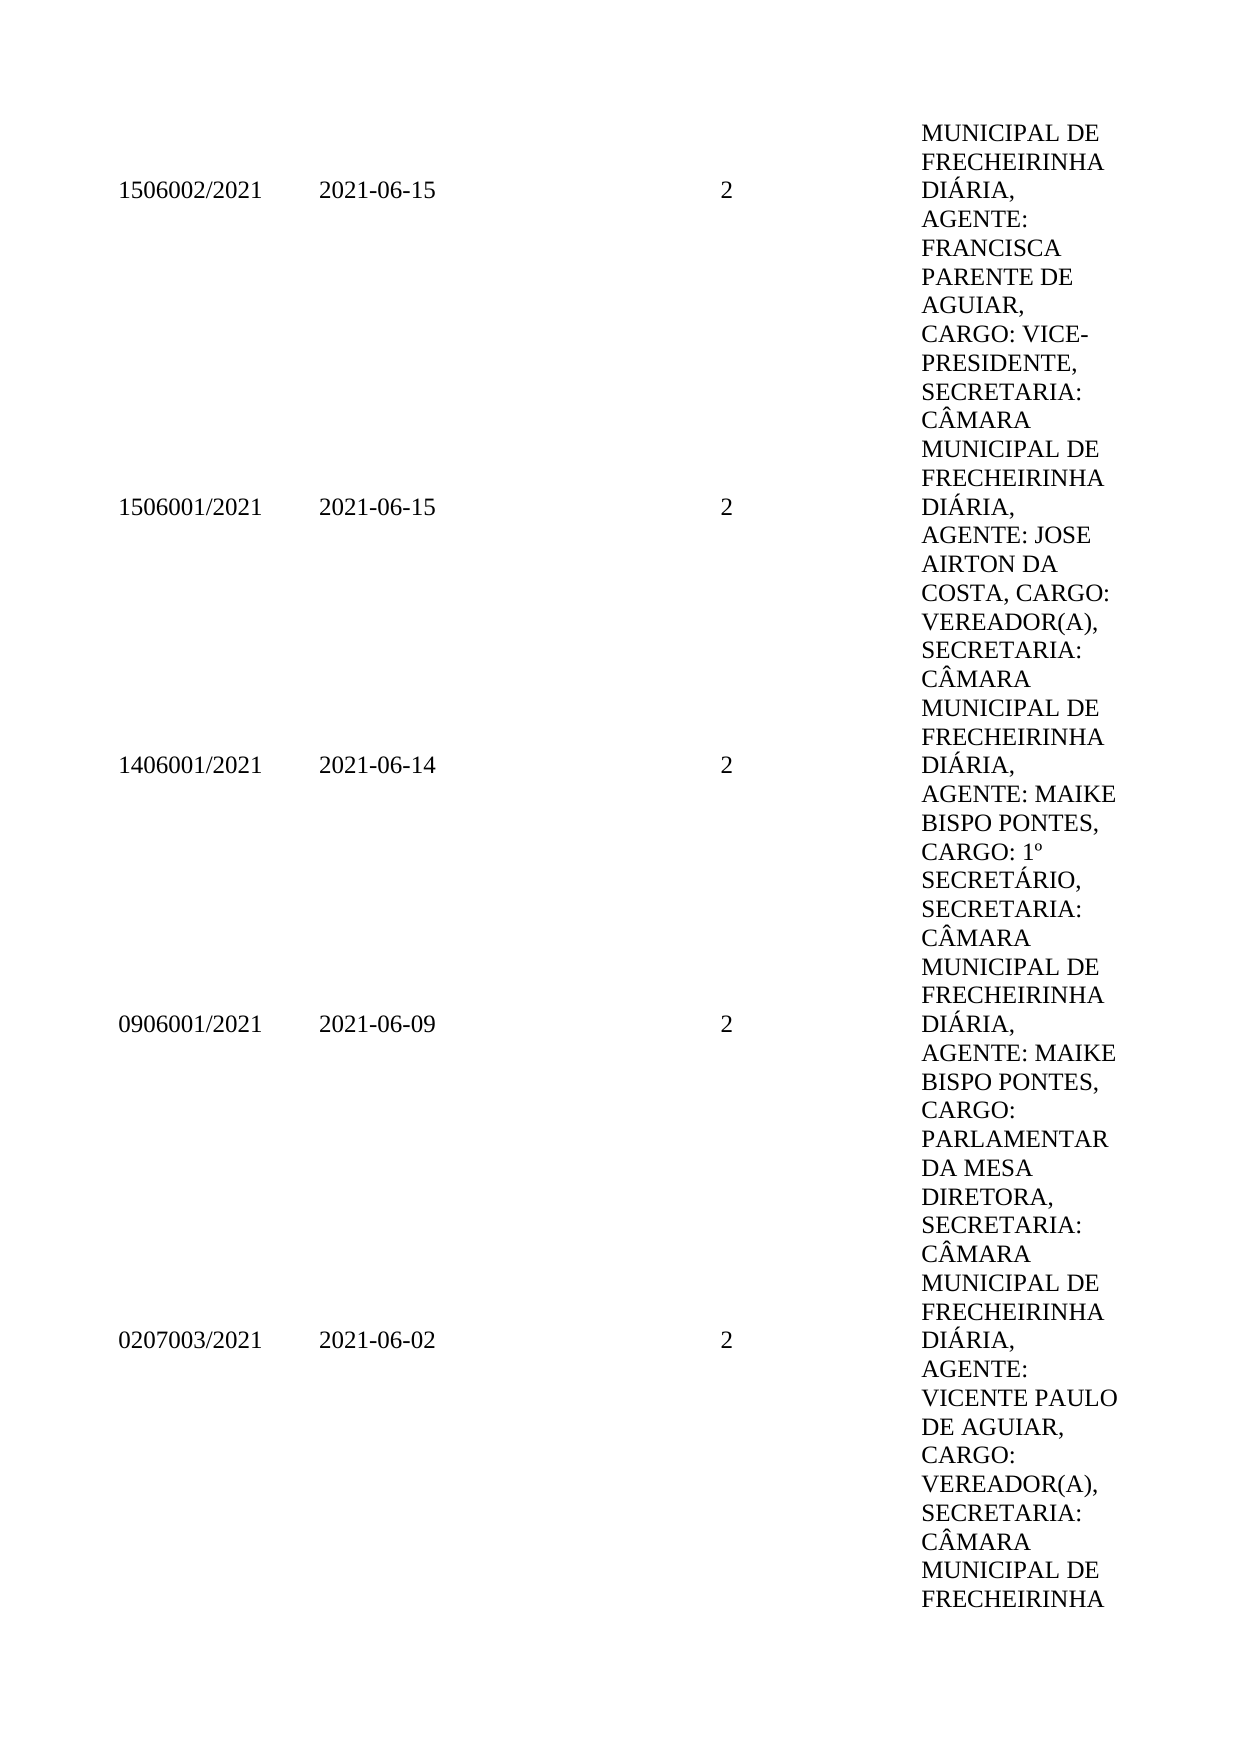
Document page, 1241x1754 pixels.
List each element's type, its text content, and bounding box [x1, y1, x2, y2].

table_cell 2021-06-02 [319, 1326, 519, 1613]
table_cell 2021-06-09 [319, 1009, 519, 1326]
table_cell 2 [720, 176, 921, 492]
table_cell 2021-06-14 [319, 751, 519, 1009]
table_cell 1406001/2021 [118, 751, 319, 1009]
table_cell [520, 176, 720, 492]
table_cell DIÁRIA, AGENTE: JOSE AIRTON DA COSTA, CARGO: VEREADOR(A), SECRETARIA: CÂMARA MUNICIPAL DE FRECHEIRINHA [921, 492, 1122, 751]
table_cell 2 [720, 1009, 921, 1326]
table_cell DIÁRIA, AGENTE: VICENTE PAULO DE AGUIAR, CARGO: VEREADOR(A), SECRETARIA: CÂMARA MUNICIPAL DE FRECHEIRINHA [921, 1326, 1122, 1613]
table_cell 2 [720, 492, 921, 751]
table_cell 2021-06-15 [319, 492, 519, 751]
table_cell 2 [720, 751, 921, 1009]
table_cell [118, 118, 319, 176]
table_cell [520, 751, 720, 1009]
table_cell 0906001/2021 [118, 1009, 319, 1326]
table_cell DIÁRIA, AGENTE: FRANCISCA PARENTE DE AGUIAR, CARGO: VICE-PRESIDENTE, SECRETARIA: CÂMARA MUNICIPAL DE FRECHEIRINHA [921, 176, 1122, 492]
table_cell [520, 118, 720, 176]
table_cell 1506001/2021 [118, 492, 319, 751]
table_cell 2 [720, 1326, 921, 1613]
table_cell DIÁRIA, AGENTE: MAIKE BISPO PONTES, CARGO: 1º SECRETÁRIO, SECRETARIA: CÂMARA MUNICIPAL DE FRECHEIRINHA [921, 751, 1122, 1009]
table_cell [520, 1326, 720, 1613]
table_cell MUNICIPAL DE FRECHEIRINHA [921, 118, 1122, 176]
table_cell [520, 1009, 720, 1326]
table_cell [720, 118, 921, 176]
table_cell 1506002/2021 [118, 176, 319, 492]
table_cell [319, 118, 519, 176]
table_cell [520, 492, 720, 751]
table_cell DIÁRIA, AGENTE: MAIKE BISPO PONTES, CARGO: PARLAMENTAR DA MESA DIRETORA, SECRETARIA: CÂMARA MUNICIPAL DE FRECHEIRINHA [921, 1009, 1122, 1326]
table_cell 0207003/2021 [118, 1326, 319, 1613]
table_cell 2021-06-15 [319, 176, 519, 492]
